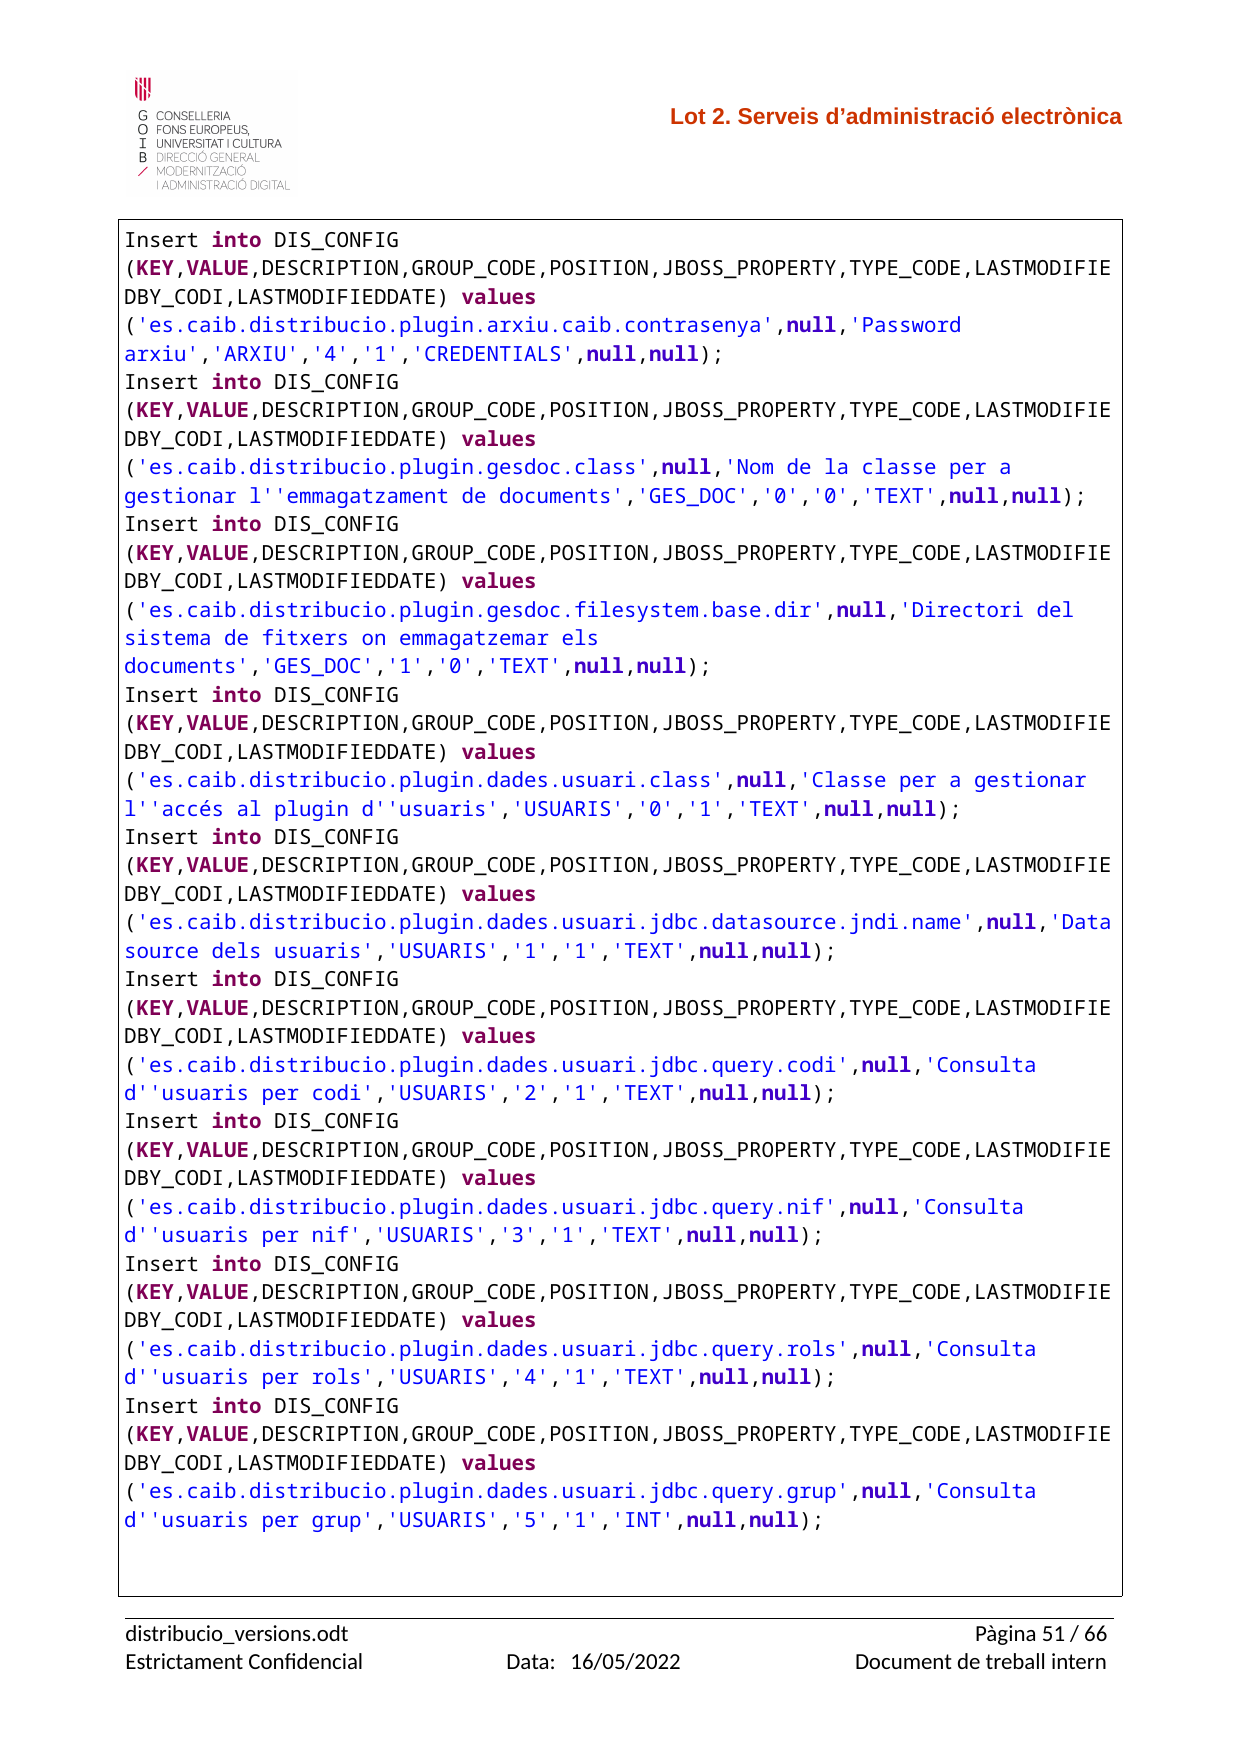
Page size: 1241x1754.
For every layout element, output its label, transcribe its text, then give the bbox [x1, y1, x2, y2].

table_header Insert into DIS_CONFIG (KEY,VALUE,DESCRIPTION,GROUP_CODE,POSITION,JBOSS_PROPERTY,TYPE_CODE,LASTMODIFIEDBY_CODI,LASTMODIFIEDDATE) values ('es.caib.distribucio.plugin.arxiu.caib.contrasenya',null,'Password arxiu','ARXIU','4','1','CREDENTIALS',null,null); Insert into DIS_CONFIG (KEY,VALUE,DESCRIPTION,GROUP_CODE,POSITION,JBOSS_PROPERTY,TYPE_CODE,LASTMODIFIEDBY_CODI,LASTMODIFIEDDATE) values ('es.caib.distribucio.plugin.gesdoc.class',null,'Nom de la classe per a gestionar l''emmagatzament de documents','GES_DOC','0','0','TEXT',null,null); Insert into DIS_CONFIG (KEY,VALUE,DESCRIPTION,GROUP_CODE,POSITION,JBOSS_PROPERTY,TYPE_CODE,LASTMODIFIEDBY_CODI,LASTMODIFIEDDATE) values ('es.caib.distribucio.plugin.gesdoc.filesystem.base.dir',null,'Directori del sistema de fitxers on emmagatzemar els documents','GES_DOC','1','0','TEXT',null,null); Insert into DIS_CONFIG (KEY,VALUE,DESCRIPTION,GROUP_CODE,POSITION,JBOSS_PROPERTY,TYPE_CODE,LASTMODIFIEDBY_CODI,LASTMODIFIEDDATE) values ('es.caib.distribucio.plugin.dades.usuari.class',null,'Classe per a gestionar l''accés al plugin d''usuaris','USUARIS','0','1','TEXT',null,null); Insert into DIS_CONFIG (KEY,VALUE,DESCRIPTION,GROUP_CODE,POSITION,JBOSS_PROPERTY,TYPE_CODE,LASTMODIFIEDBY_CODI,LASTMODIFIEDDATE) values ('es.caib.distribucio.plugin.dades.usuari.jdbc.datasource.jndi.name',null,'Datasource dels usuaris','USUARIS','1','1','TEXT',null,null); Insert into DIS_CONFIG (KEY,VALUE,DESCRIPTION,GROUP_CODE,POSITION,JBOSS_PROPERTY,TYPE_CODE,LASTMODIFIEDBY_CODI,LASTMODIFIEDDATE) values ('es.caib.distribucio.plugin.dades.usuari.jdbc.query.codi',null,'Consulta d''usuaris per codi','USUARIS','2','1','TEXT',null,null); Insert into DIS_CONFIG (KEY,VALUE,DESCRIPTION,GROUP_CODE,POSITION,JBOSS_PROPERTY,TYPE_CODE,LASTMODIFIEDBY_CODI,LASTMODIFIEDDATE) values ('es.caib.distribucio.plugin.dades.usuari.jdbc.query.nif',null,'Consulta d''usuaris per nif','USUARIS','3','1','TEXT',null,null); Insert into DIS_CONFIG (KEY,VALUE,DESCRIPTION,GROUP_CODE,POSITION,JBOSS_PROPERTY,TYPE_CODE,LASTMODIFIEDBY_CODI,LASTMODIFIEDDATE) values ('es.caib.distribucio.plugin.dades.usuari.jdbc.query.rols',null,'Consulta d''usuaris per rols','USUARIS','4','1','TEXT',null,null); Insert into DIS_CONFIG (KEY,VALUE,DESCRIPTION,GROUP_CODE,POSITION,JBOSS_PROPERTY,TYPE_CODE,LASTMODIFIEDBY_CODI,LASTMODIFIEDDATE) values ('es.caib.distribucio.plugin.dades.usuari.jdbc.query.grup',null,'Consulta d''usuaris per grup','USUARIS','5','1','INT',null,null); [119, 220, 1122, 1596]
picture [126, 70, 299, 197]
